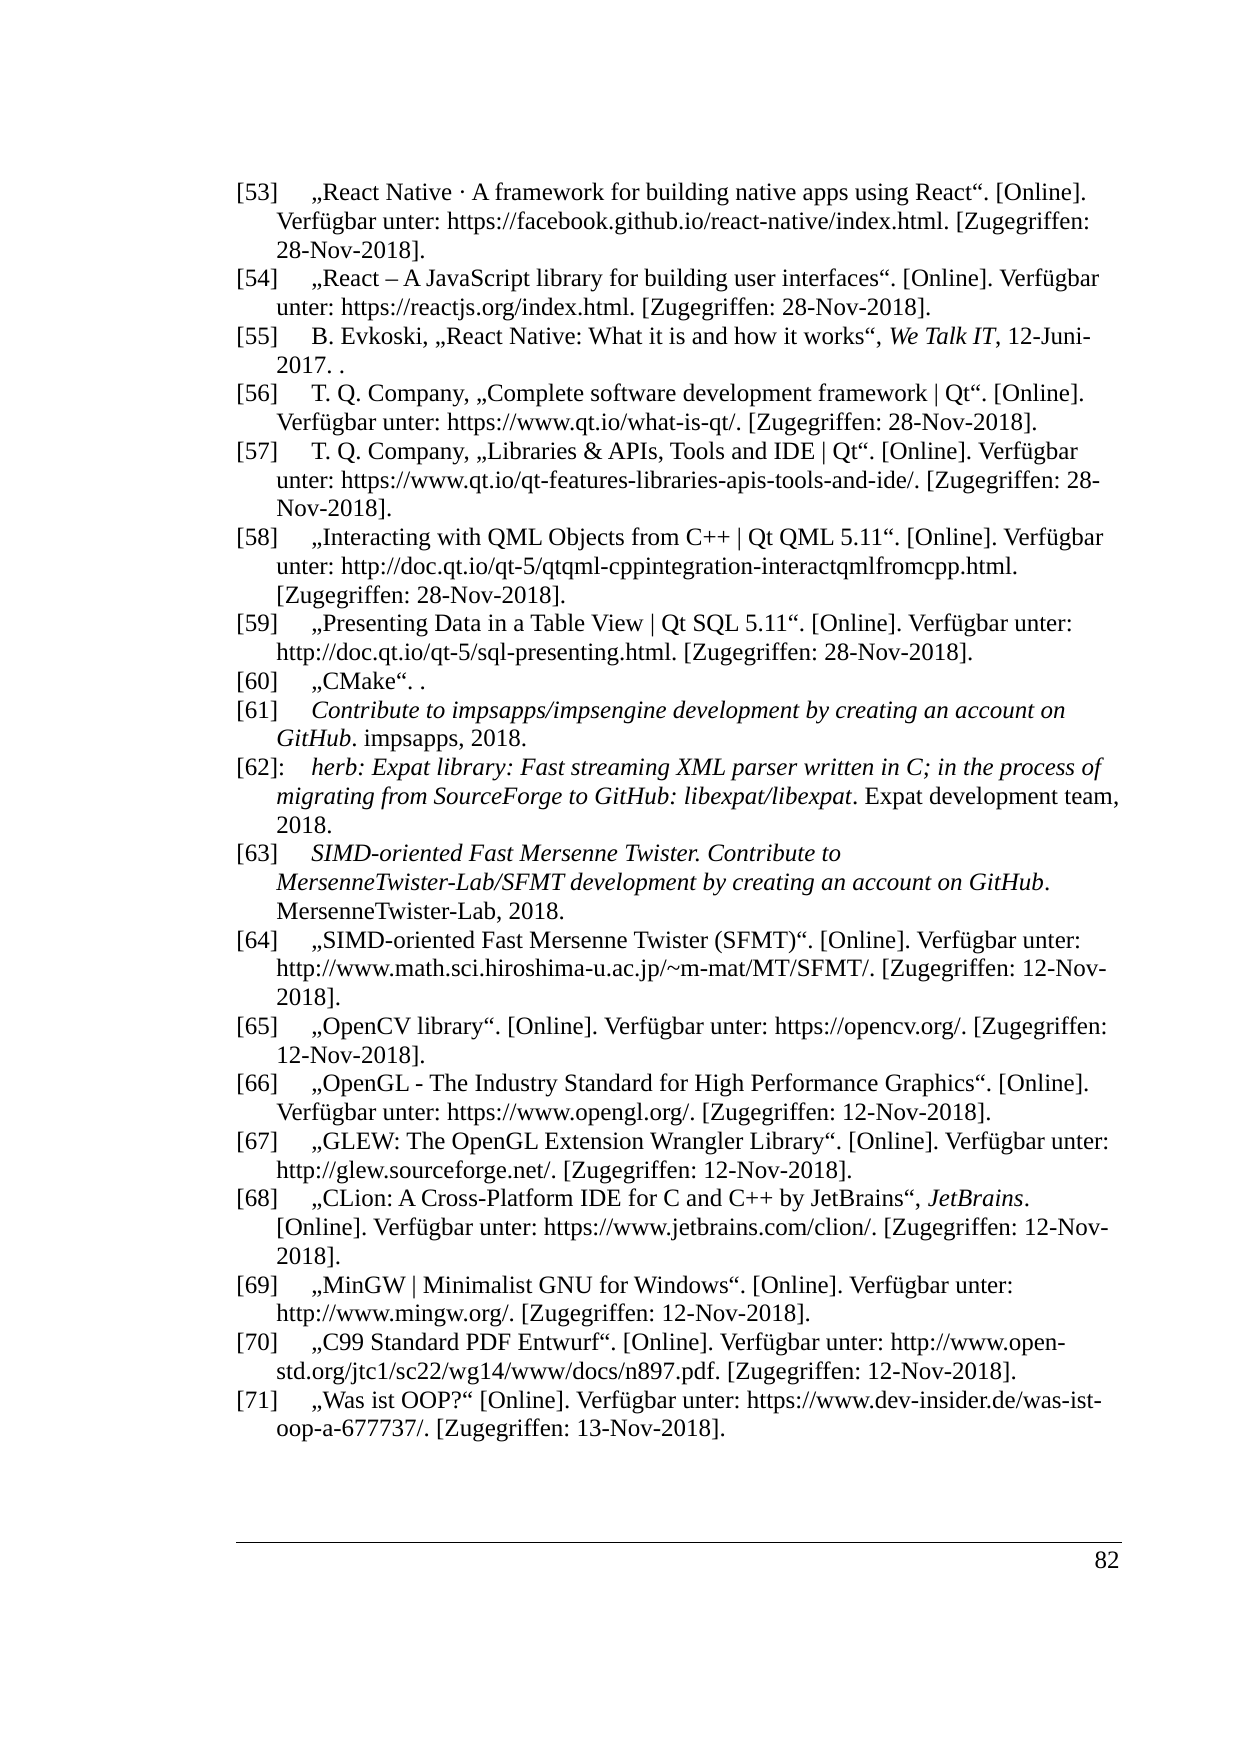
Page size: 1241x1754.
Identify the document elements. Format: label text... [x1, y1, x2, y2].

text [68] „CLion: A Cross-Platform IDE for C and C++ by JetBrains“, JetBrains. [Online]. Verfügbar unter: https://www.jetbrains.com/clion/. [Zugegriffen: 12-Nov-2018]. [236, 1183, 1122, 1270]
text [53] „React Native · A framework for building native apps using React“. [Online]. Verfügbar unter: https://facebook.github.io/react-native/index.html. [Zugegriffen: 28-Nov-2018]. [236, 177, 1122, 263]
text [67] „GLEW: The OpenGL Extension Wrangler Library“. [Online]. Verfügbar unter: http://glew.sourceforge.net/. [Zugegriffen: 12-Nov-2018]. [236, 1126, 1122, 1183]
text [56] T. Q. Company, „Complete software development framework | Qt“. [Online]. Verfügbar unter: https://www.qt.io/what-is-qt/. [Zugegriffen: 28-Nov-2018]. [236, 378, 1122, 436]
text [64] „SIMD-oriented Fast Mersenne Twister (SFMT)“. [Online]. Verfügbar unter: http://www.math.sci.hiroshima-u.ac.jp/~m-mat/MT/SFMT/. [Zugegriffen: 12-Nov-2018]. [236, 925, 1122, 1011]
text [55] B. Evkoski, „React Native: What it is and how it works“, We Talk IT, 12-Juni-2017. . [236, 321, 1122, 378]
text [59] „Presenting Data in a Table View | Qt SQL 5.11“. [Online]. Verfügbar unter: http://doc.qt.io/qt-5/sql-presenting.html. [Zugegriffen: 28-Nov-2018]. [236, 608, 1122, 666]
text [71] „Was ist OOP?“ [Online]. Verfügbar unter: https://www.dev-insider.de/was-ist-oop-a-677737/. [Zugegriffen: 13-Nov-2018]. [236, 1385, 1122, 1442]
text [54] „React – A JavaScript library for building user interfaces“. [Online]. Verfügbar unter: https://reactjs.org/index.html. [Zugegriffen: 28-Nov-2018]. [236, 263, 1122, 321]
text [65] „OpenCV library“. [Online]. Verfügbar unter: https://opencv.org/. [Zugegriffen: 12-Nov-2018]. [236, 1011, 1122, 1068]
text [61] Contribute to impsapps/impsengine development by creating an account on GitHub. impsapps, 2018. [236, 695, 1122, 752]
text [57] T. Q. Company, „Libraries & APIs, Tools and IDE | Qt“. [Online]. Verfügbar unter: https://www.qt.io/qt-features-libraries-apis-tools-and-ide/. [Zugegriffen: 28-Nov-2018]. [236, 436, 1122, 522]
text [62]: herb: Expat library: Fast streaming XML parser written in C; in the process of migrating from SourceForge to GitHub: libexpat/libexpat. Expat development team, 2018. [236, 752, 1122, 838]
text [66] „OpenGL - The Industry Standard for High Performance Graphics“. [Online]. Verfügbar unter: https://www.opengl.org/. [Zugegriffen: 12-Nov-2018]. [236, 1068, 1122, 1126]
text [60] „CMake“. . [236, 666, 1122, 695]
text [58] „Interacting with QML Objects from C++ | Qt QML 5.11“. [Online]. Verfügbar unter: http://doc.qt.io/qt-5/qtqml-cppintegration-interactqmlfromcpp.html. [Zugegriffen: 28-Nov-2018]. [236, 522, 1122, 608]
text [63] SIMD-oriented Fast Mersenne Twister. Contribute to MersenneTwister-Lab/SFMT development by creating an account on GitHub. MersenneTwister-Lab, 2018. [236, 838, 1122, 925]
text [70] „C99 Standard PDF Entwurf“. [Online]. Verfügbar unter: http://www.open-std.org/jtc1/sc22/wg14/www/docs/n897.pdf. [Zugegriffen: 12-Nov-2018]. [236, 1327, 1122, 1385]
text [69] „MinGW | Minimalist GNU for Windows“. [Online]. Verfügbar unter: http://www.mingw.org/. [Zugegriffen: 12-Nov-2018]. [236, 1270, 1122, 1327]
